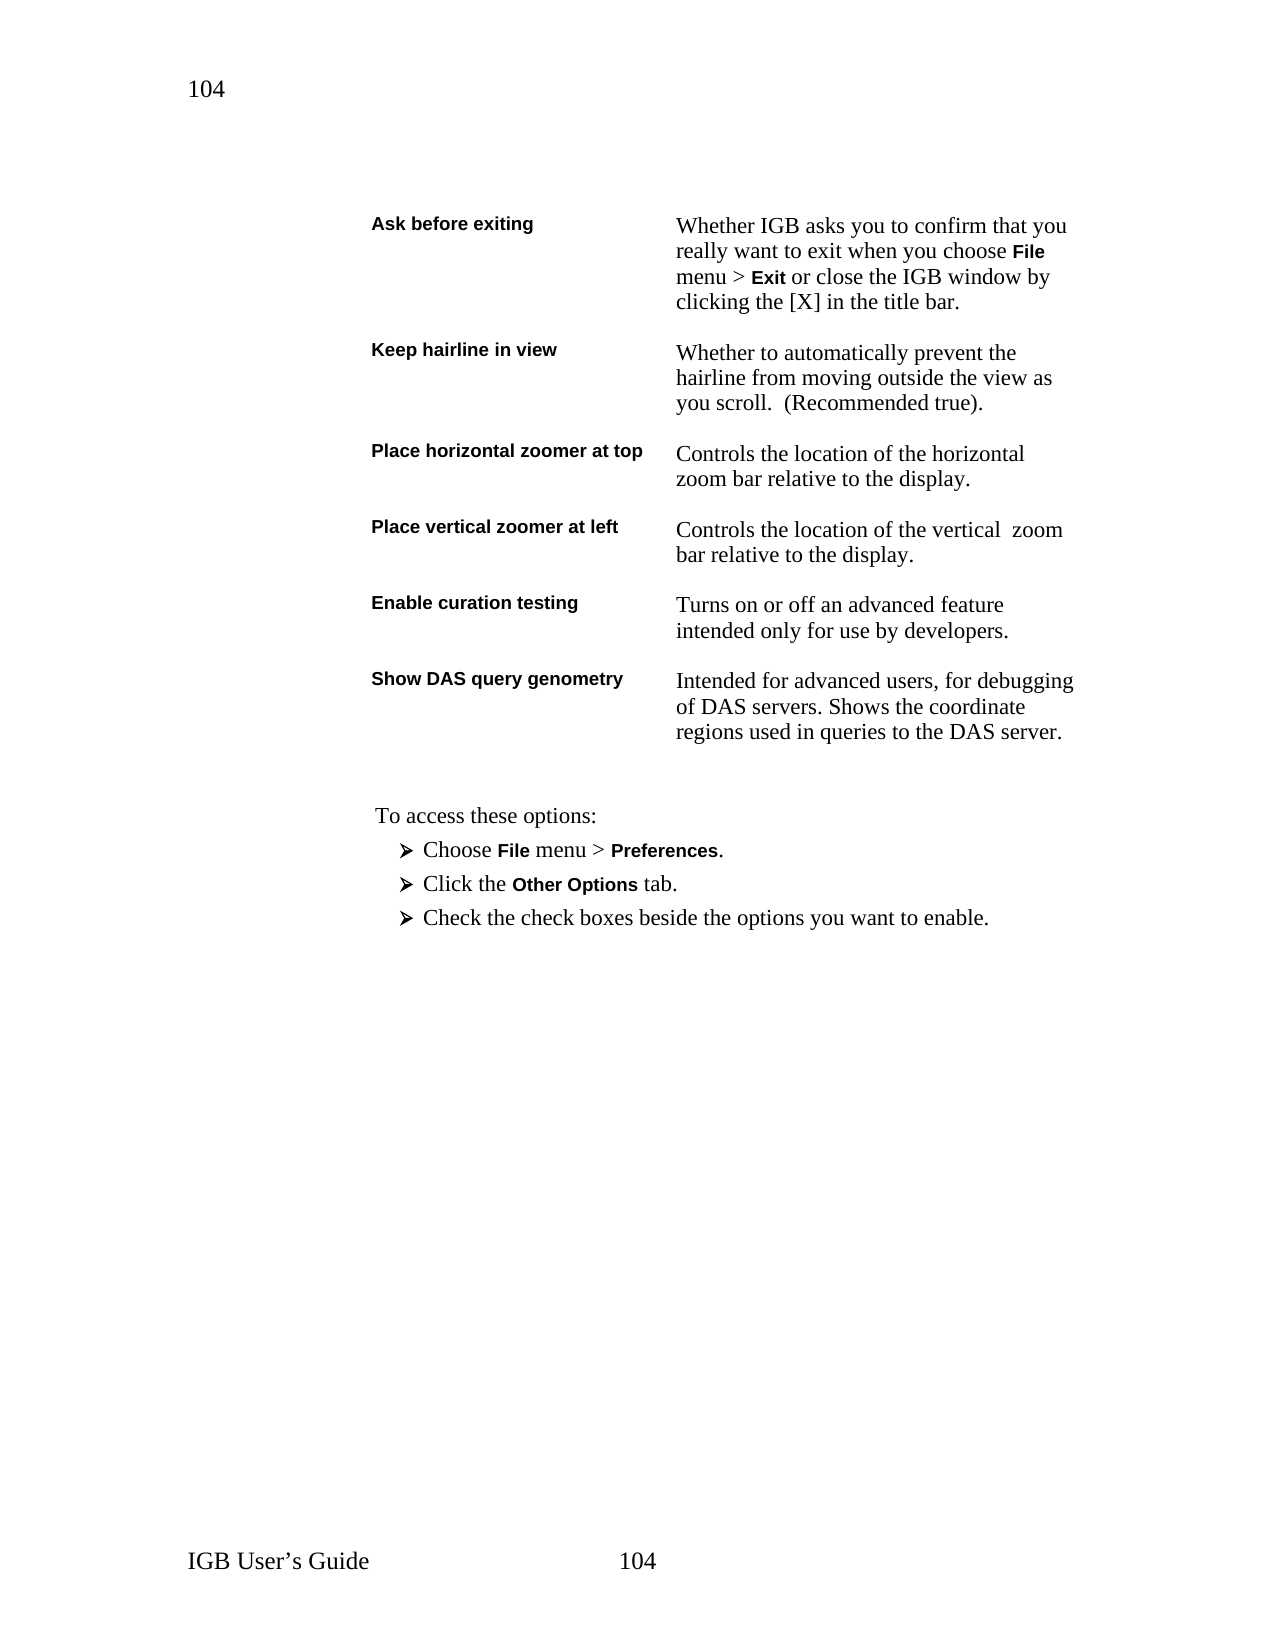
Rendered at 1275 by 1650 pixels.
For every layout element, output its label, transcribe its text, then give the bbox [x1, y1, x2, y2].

table_cell Controls the location of the vertical zoom bar relative to the display. [665, 504, 1087, 580]
table_cell Controls the location of the horizontal zoom bar relative to the display. [665, 428, 1087, 504]
table_header [360, 150, 664, 200]
text To access these options: [375, 803, 1087, 829]
table_cell Ask before exiting [360, 200, 664, 327]
table_cell Enable curation testing [360, 580, 664, 656]
table_cell Place vertical zoomer at left [360, 504, 664, 580]
table_cell Whether to automatically prevent the hairline from moving outside the view as you scroll. (Recommended true). [665, 327, 1087, 428]
list Choose File menu > Preferences. [399, 837, 1087, 862]
list Click the Other Options tab. [399, 871, 1087, 896]
table_cell Intended for advanced users, for debugging of DAS servers. Shows the coordinate regions used in queries to the DAS server. [665, 656, 1087, 757]
table_cell Whether IGB asks you to confirm that you really want to exit when you choose File menu > Exit or close the IGB window by clicking the [X] in the title bar. [665, 200, 1087, 327]
table_cell Place horizontal zoomer at top [360, 428, 664, 504]
table_cell Show DAS query genometry [360, 656, 664, 757]
table_cell Keep hairline in view [360, 327, 664, 428]
list Check the check boxes beside the options you want to enable. [399, 904, 1087, 930]
table_cell Turns on or off an advanced feature intended only for use by developers. [665, 580, 1087, 656]
table_header [665, 150, 1087, 200]
